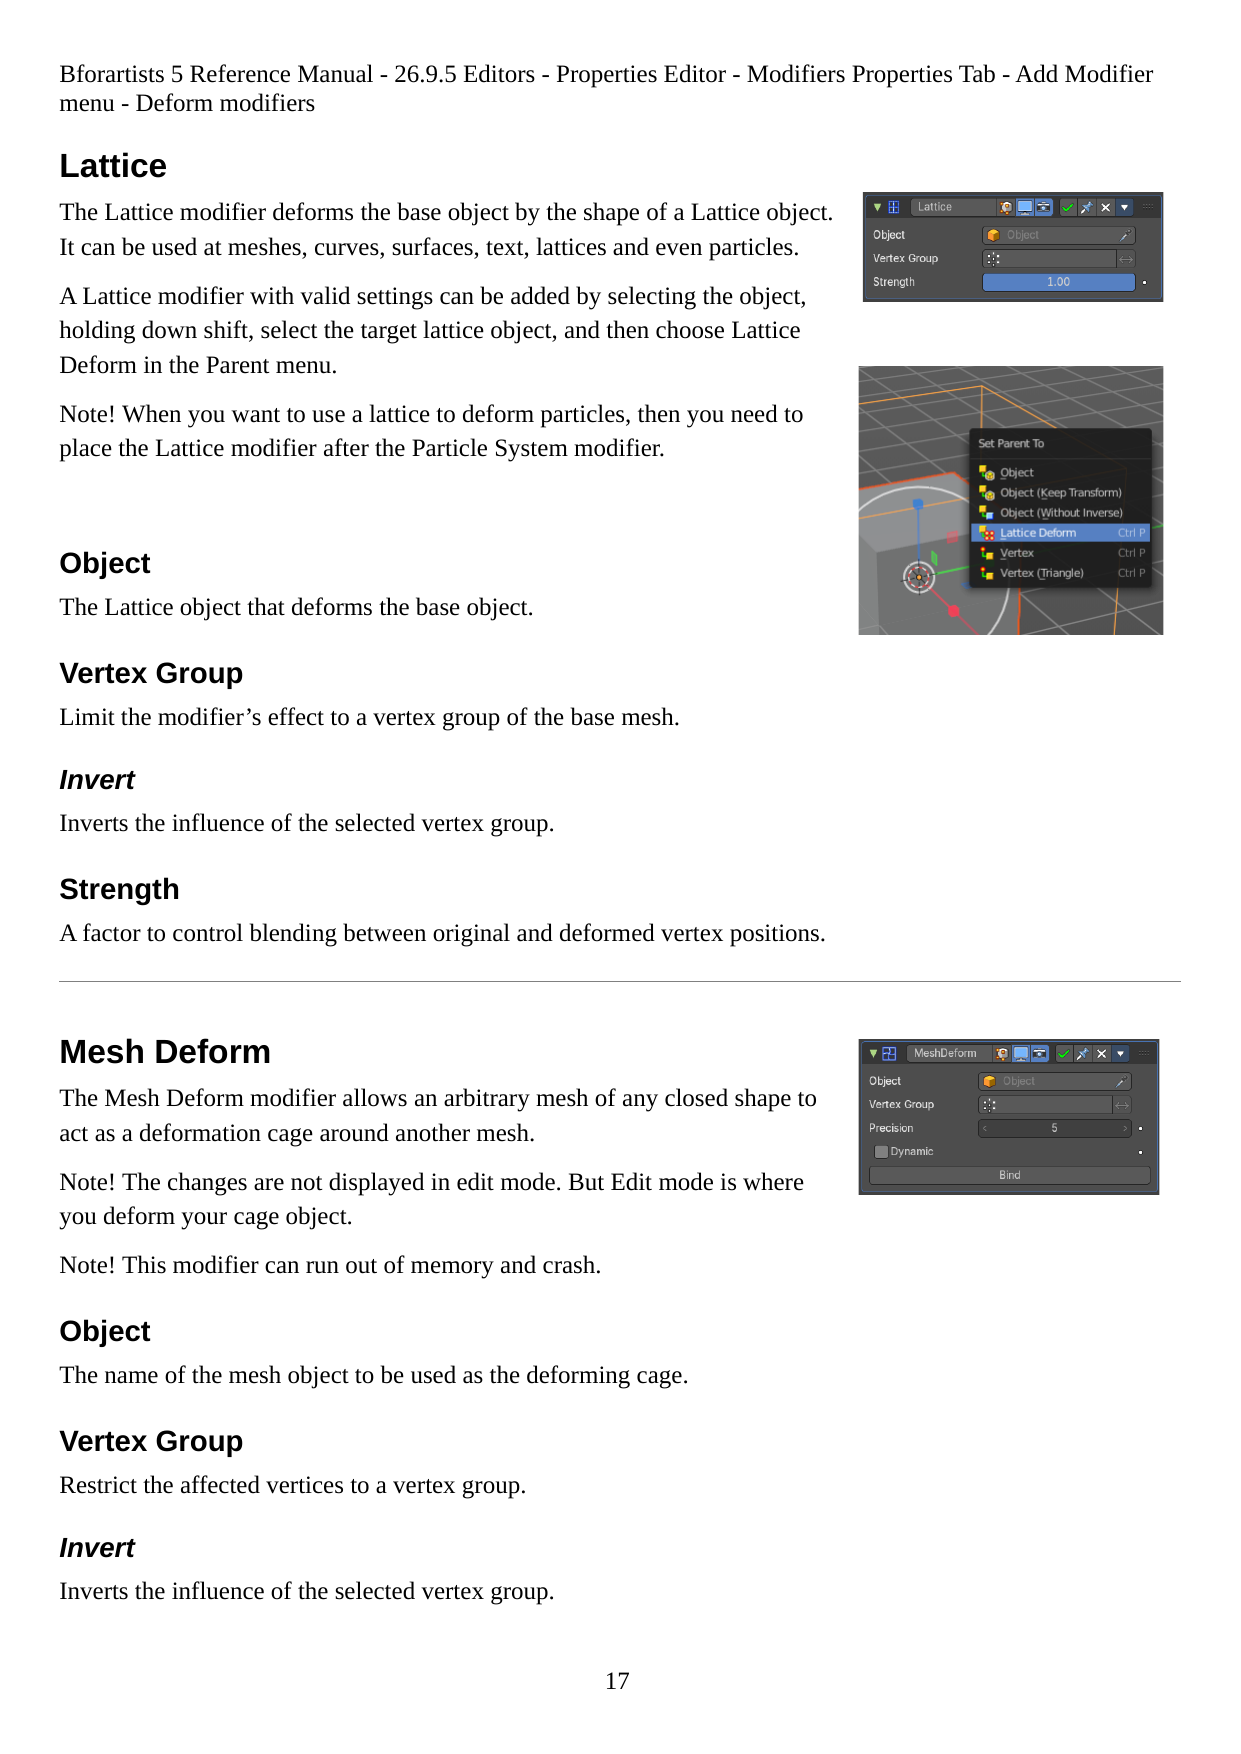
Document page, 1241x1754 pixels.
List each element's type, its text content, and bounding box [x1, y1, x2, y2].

text Limit the modifier’s effect to a vertex group of the base mesh. [59, 702, 1181, 731]
text Inverts the influence of the selected vertex group. [59, 808, 1181, 837]
text The name of the mesh object to be used as the deforming cage. [59, 1360, 1181, 1389]
picture [858, 366, 1164, 635]
subtitle Vertex Group [59, 656, 1181, 689]
subtitle Lattice [59, 146, 1181, 185]
subtitle Strength [59, 872, 1181, 905]
text Note! The changes are not displayed in edit mode. But Edit mode is where you deform your cage object. [59, 1167, 1181, 1230]
text Note! When you want to use a lattice to deform particles, then you need to place the Lattice modifier after the Particle System modifier. [59, 399, 858, 462]
subtitle Invert [59, 1532, 1181, 1563]
text A factor to control blending between original and deformed vertex positions. [59, 918, 1181, 947]
subtitle [1164, 546, 1181, 580]
picture [862, 192, 1164, 302]
text A Lattice modifier with valid settings can be added by selecting the object, holding down shift, select the target lattice object, and then choose Lattice Deform in the Parent menu. [59, 281, 1181, 378]
subtitle Invert [59, 764, 1181, 796]
text The Lattice object that deforms the base object. [59, 592, 858, 621]
text Inverts the influence of the selected vertex group. [59, 1576, 1181, 1605]
text The Lattice modifier deforms the base object by the shape of a Lattice object. It can be used at meshes, curves, surfaces, text, lattices and even particles. [59, 197, 862, 260]
subtitle Vertex Group [59, 1424, 1181, 1457]
subtitle Object [59, 1314, 1181, 1348]
text Note! This modifier can run out of memory and crash. [59, 1250, 1181, 1279]
text The Mesh Deform modifier allows an arbitrary mesh of any closed shape to act as a deformation cage around another mesh. [59, 1083, 858, 1146]
picture [858, 1039, 1160, 1195]
text Restrict the affected vertices to a vertex group. [59, 1470, 1181, 1499]
subtitle Mesh Deform [59, 1032, 1181, 1071]
subtitle Object [59, 546, 858, 580]
